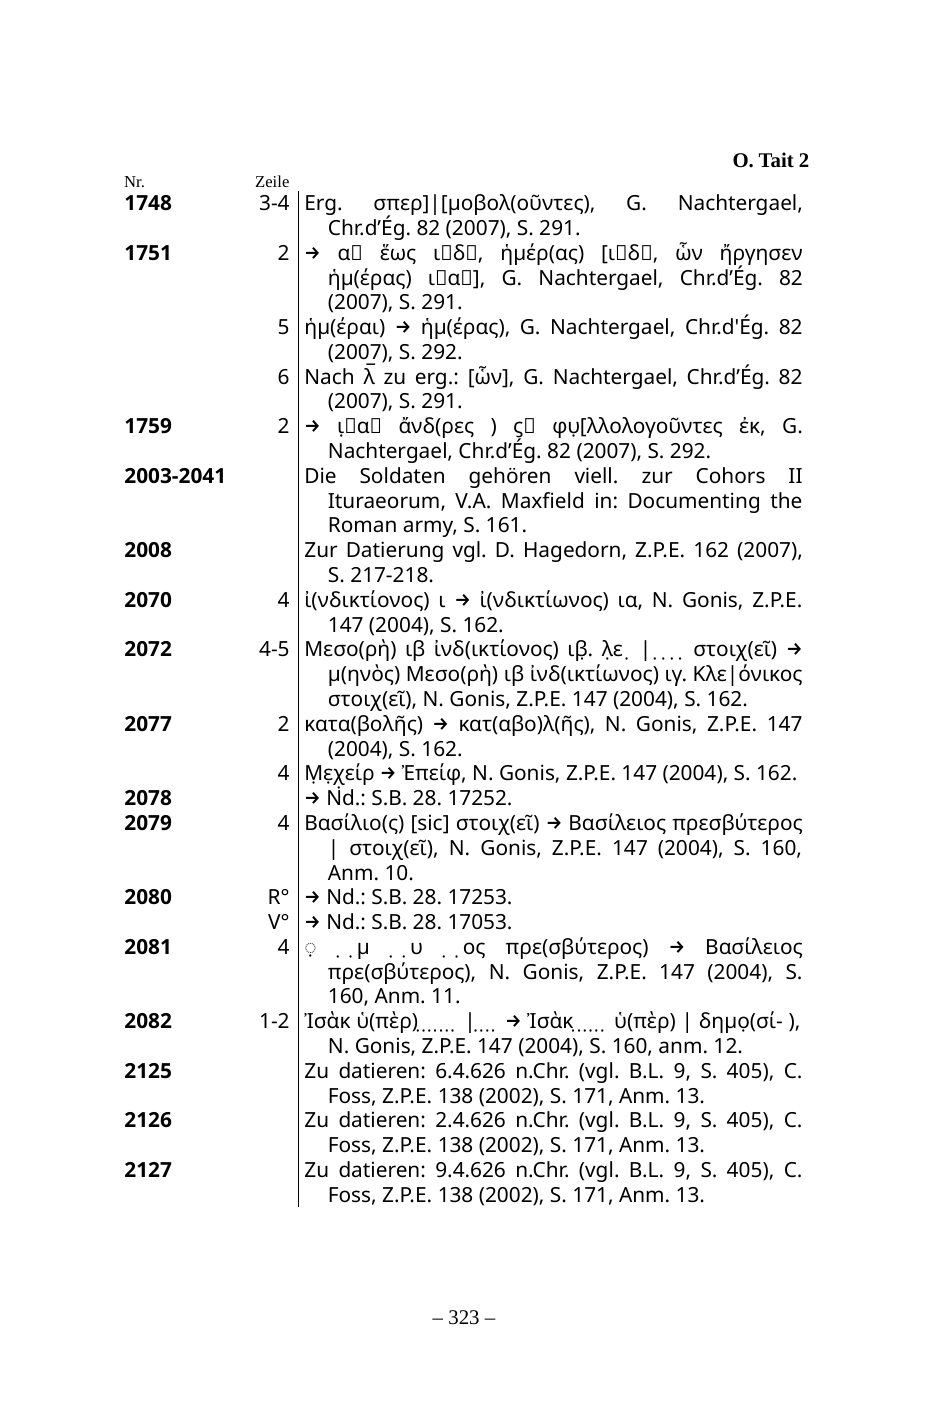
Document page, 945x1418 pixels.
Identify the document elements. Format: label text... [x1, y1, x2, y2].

table_cell Μ̣ε̣χ̣είρ → Ἐπείφ, N. Gonis, Z.P.E. 147 (2004), S. 162. [299, 761, 809, 786]
table_cell 2079 [118, 811, 207, 885]
table_cell 2125 [118, 1059, 298, 1108]
table_cell Nach λ̅ zu erg.: [ὧν], G. Nachtergael, Chr.d’Ég. 82 (2007), S. 291. [299, 364, 809, 414]
table_cell 1751 [118, 240, 207, 315]
table_cell 4-5 [207, 637, 298, 711]
table_cell ἡμ(έραι) → ἡμ(έρας), G. Nachtergael, Chr.d'Ég. 82 (2007), S. 292. [299, 315, 809, 364]
table_cell V° [207, 910, 298, 934]
table_cell 3-4 [207, 191, 298, 240]
table_cell Βασίλιο(ς) [sic] στοιχ(εῖ) → Βασίλειος πρεσβύτερος | στοιχ(εῖ), N. Gonis, Z.P.E. 147 (2004), S. 160, Anm. 10. [299, 811, 809, 885]
table_cell 2 [207, 240, 298, 315]
table_cell 4 [207, 588, 298, 637]
table_cell Zu datieren: 9.4.626 n.Chr. (vgl. B.L. 9, S. 405), C. Foss, Z.P.E. 138 (2002), S. 171, Anm. 13. [299, 1158, 809, 1207]
table_cell 2127 [118, 1158, 298, 1207]
table_cell 2008 [118, 538, 298, 587]
table_cell 2077 [118, 711, 207, 761]
table_cell ἰ(νδικτίονος) ι → ἰ(νδικτίωνος) ια, N. Gonis, Z.P.E. 147 (2004), S. 162. [299, 588, 809, 637]
table_cell 2 [207, 711, 298, 761]
table_cell 2126 [118, 1108, 298, 1158]
table_cell 1759 [118, 414, 207, 463]
table_cell → α ἕως ιδ, ἡμέρ(ας) [ιδ, ὧν ἤργησεν ἡμ(έρας) ια], G. Nachtergael, Chr.d’Ég. 82 (2007), S. 291. [299, 240, 809, 315]
table_cell Zur Datierung vgl. D. Hagedorn, Z.P.E. 162 (2007), S. 217-218. [299, 538, 809, 587]
table_cell 1-2 [207, 1009, 298, 1058]
table_cell Ἰσὰκ ὑ(πὲρ) ̣ ̣ ̣ ̣ ̣ ̣ ̣ | ̣ ̣ ̣ ̣ → Ἰσὰκ ̣ ̣ ̣ ̣ ̣ ̣ ὑ(πὲρ) | δημο̣(σί- ), N. Gonis, Z.P.E. 147 (2004), S. 160, anm. 12. [299, 1009, 809, 1058]
table_cell 4 [207, 811, 298, 885]
table_cell → ι̣α ἄνδ(ρες ) ϛ φυ̣[λλολογοῦντες ἐκ, G. Nachtergael, Chr.d’Ég. 82 (2007), S. 292. [299, 414, 809, 463]
table_cell 5 [207, 315, 298, 364]
table_cell Μεσο(ρὴ) ιβ ἰνδ(ικτίονος) ιβ̣. λ̣ε ̣ | ̣ ̣ ̣ ̣ στοιχ(εῖ) → μ(ηνὸς) Μεσο(ρὴ) ιβ ἰνδ(ικτίωνος) ιγ. Κλε|όνικος στοιχ(εῖ), N. Gonis, Z.P.E. 147 (2004), S. 162. [299, 637, 809, 711]
table_cell 2080 [118, 885, 207, 910]
table_cell [118, 315, 207, 364]
table_cell 2070 [118, 588, 207, 637]
table_cell R° [207, 885, 298, 910]
table_cell 1748 [118, 191, 207, 240]
table_cell 2082 [118, 1009, 207, 1058]
table_cell Die Soldaten gehören viell. zur Cohors II Ituraeorum, V.A. Maxfield in: Documenting the Roman army, S. 161. [299, 464, 809, 538]
table_cell → Nd.: S.B. 28. 17253. [299, 885, 809, 910]
table_cell Zu datieren: 6.4.626 n.Chr. (vgl. B.L. 9, S. 405), C. Foss, Z.P.E. 138 (2002), S. 171, Anm. 13. [299, 1059, 809, 1108]
table_cell → Nd.: S.B. 28. 17053. [299, 910, 809, 934]
table_cell κατα(βολῆς) → κατ(αβο)λ(ῆς), N. Gonis, Z.P.E. 147 (2004), S. 162. [299, 711, 809, 761]
table_cell 2072 [118, 637, 207, 711]
table_cell [118, 364, 207, 414]
table_cell Zu datieren: 2.4.626 n.Chr. (vgl. B.L. 9, S. 405), C. Foss, Z.P.E. 138 (2002), S. 171, Anm. 13. [299, 1108, 809, 1158]
table_cell 4 [207, 935, 298, 1009]
table_cell 4 [207, 761, 298, 786]
table_cell 6 [207, 364, 298, 414]
table_cell [118, 761, 207, 786]
table_cell 2081 [118, 935, 207, 1009]
table_cell 2003-2041 [118, 464, 298, 538]
table_cell 2 [207, 414, 298, 463]
table_cell [118, 910, 207, 934]
table_cell Erg. σπερ]|[μοβολ(οῦντες), G. Nachtergael, Chr.d’Ég. 82 (2007), S. 291. [299, 191, 809, 240]
table_cell 2078 [118, 786, 298, 811]
table_cell → Nd.: S.B. 28. 17252. [299, 786, 809, 811]
table_cell ̣ ̣ ̣μ ̣ ̣υ ̣ ̣ος πρε(σβύτερος) → Βασίλειος πρε(σβύτερος), N. Gonis, Z.P.E. 147 (2004), S. 160, Anm. 11. [299, 935, 809, 1009]
